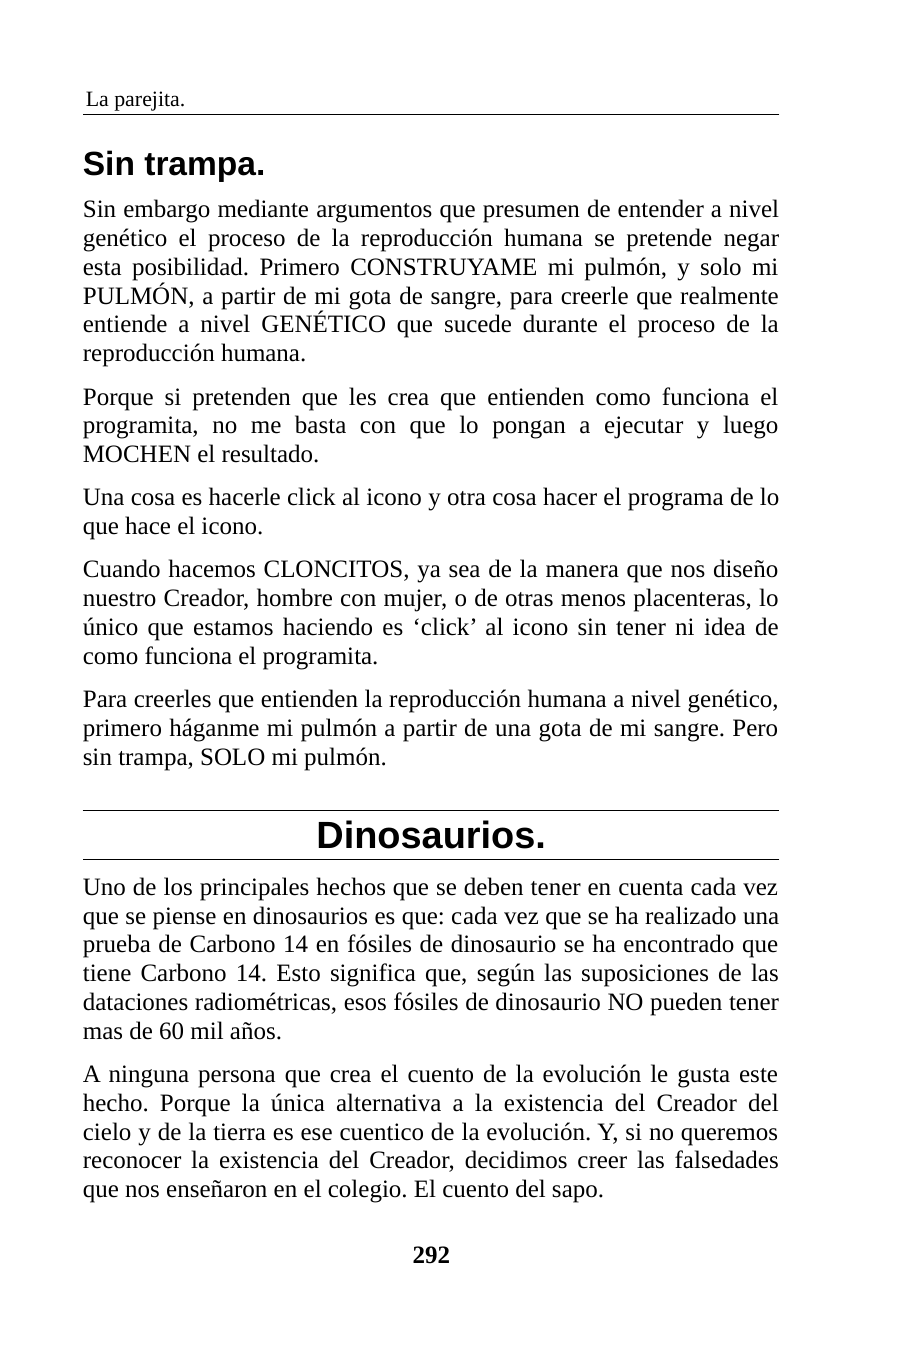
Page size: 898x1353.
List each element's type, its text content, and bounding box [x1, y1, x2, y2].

text Una cosa es hacerle click al icono y otra cosa hacer el programa de lo que hace el icono. [83, 482, 779, 540]
text Porque si pretenden que les crea que entienden como funciona el programita, no me basta con que lo pongan a ejecutar y luego MOCHEN el resultado. [83, 382, 779, 468]
text Cuando hacemos CLONCITOS, ya sea de la manera que nos diseño nuestro Creador, hombre con mujer, o de otras menos placenteras, lo único que estamos haciendo es ‘click’ al icono sin tener ni idea de como funciona el programita. [83, 554, 779, 669]
text Para creerles que entienden la reproducción humana a nivel genético, primero háganme mi pulmón a partir de una gota de mi sangre. Pero sin trampa, SOLO mi pulmón. [83, 684, 779, 770]
text Sin embargo mediante argumentos que presumen de entender a nivel genético el proceso de la reproducción humana se pretende negar esta posibilidad. Primero CONSTRUYAME mi pulmón, y solo mi PULMÓN, a partir de mi gota de sangre, para creerle que realmente entiende a nivel GENÉTICO que sucede durante el proceso de la reproducción humana. [83, 194, 779, 367]
subtitle Sin trampa. [83, 143, 779, 182]
text Uno de los principales hechos que se deben tener en cuenta cada vez que se piense en dinosaurios es que: cada vez que se ha realizado una prueba de Carbono 14 en fósiles de dinosaurio se ha encontrado que tiene Carbono 14. Esto significa que, según las suposiciones de las dataciones radiométricas, esos fósiles de dinosaurio NO pueden tener mas de 60 mil años. [83, 872, 779, 1044]
text A ninguna persona que crea el cuento de la evolución le gusta este hecho. Porque la única alternativa a la existencia del Creador del cielo y de la tierra es ese cuentico de la evolución. Y, si no queremos reconocer la existencia del Creador, decidimos creer las falsedades que nos enseñaron en el colegio. El cuento del sapo. [83, 1059, 779, 1203]
subtitle Dinosaurios. [83, 811, 779, 859]
